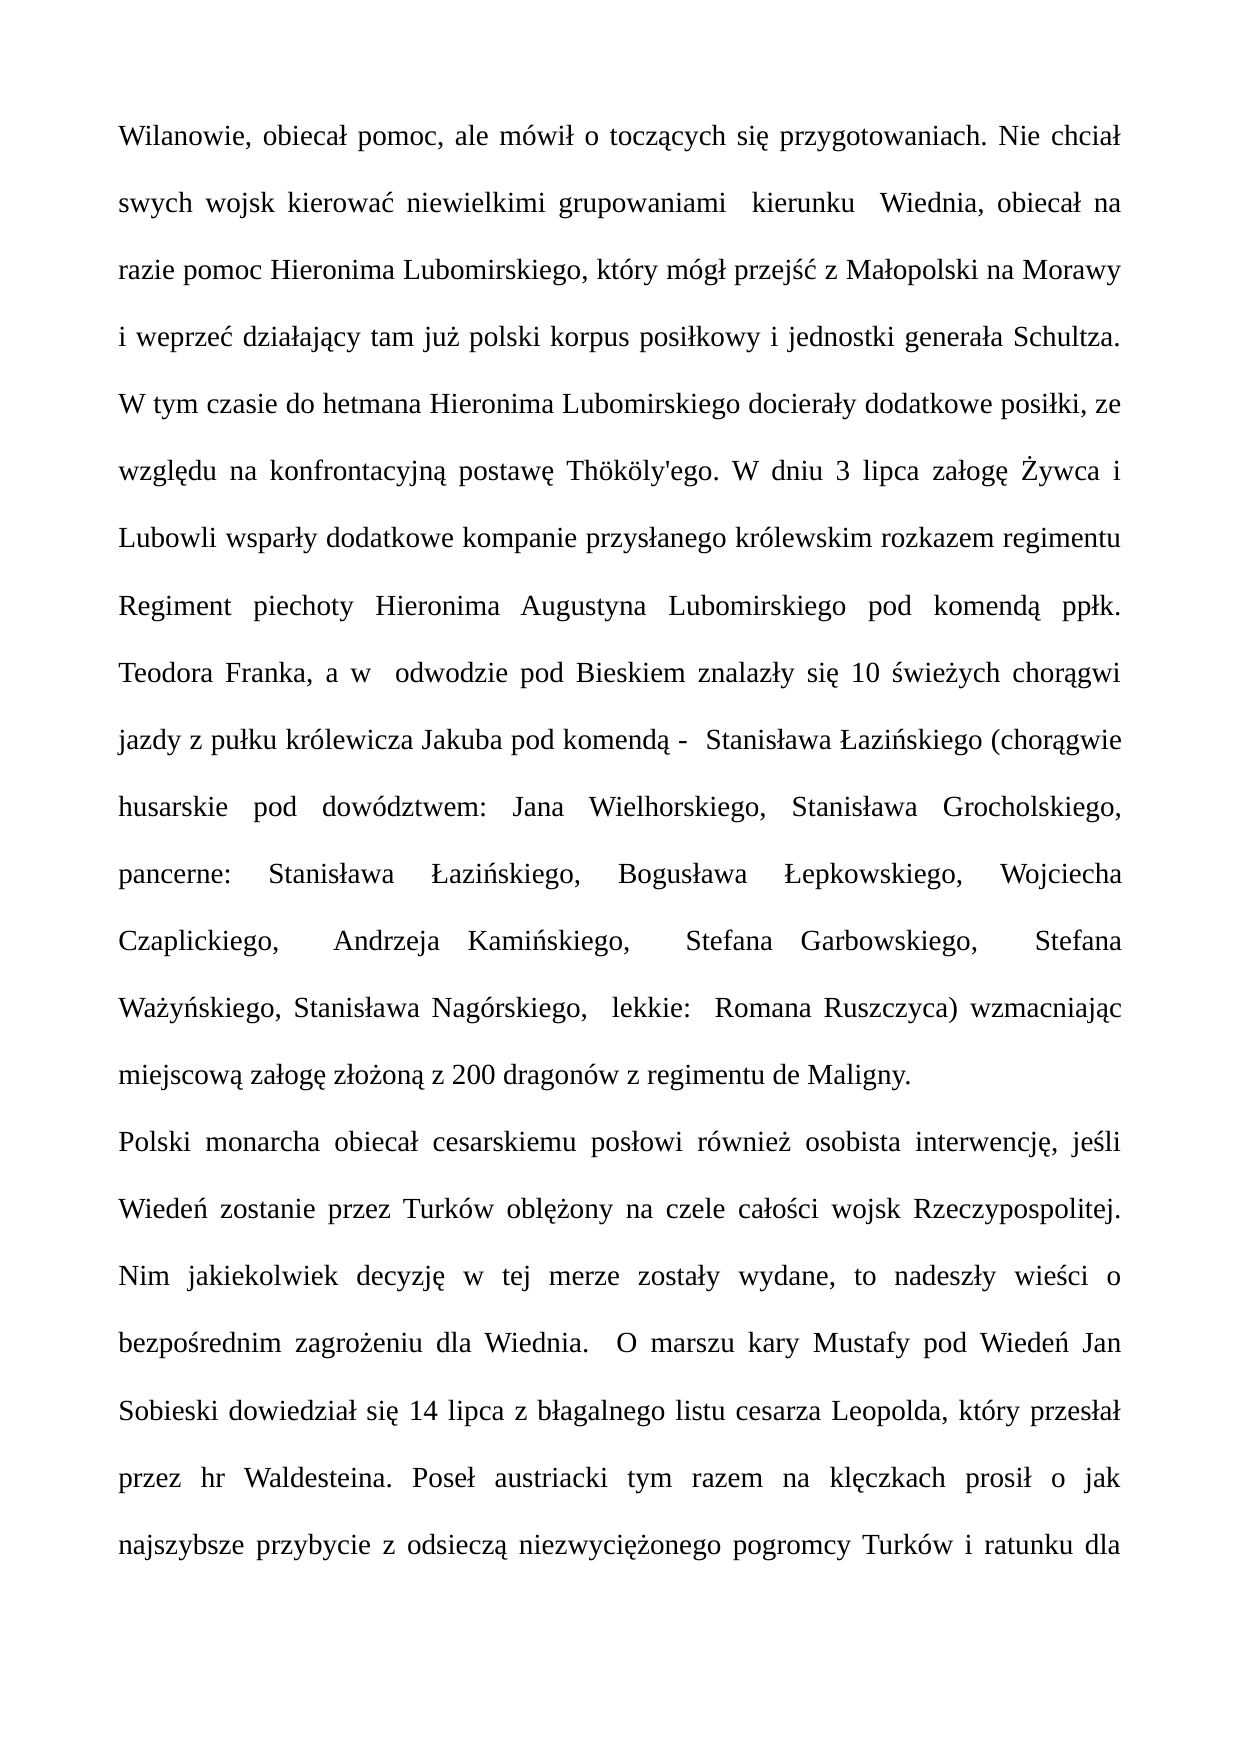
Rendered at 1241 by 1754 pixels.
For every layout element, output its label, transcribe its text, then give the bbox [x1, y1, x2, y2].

text Polski monarcha obiecał cesarskiemu posłowi również osobista interwencję, jeśli Wiedeń zostanie przez Turków oblężony na czele całości wojsk Rzeczypospolitej. Nim jakiekolwiek decyzję w tej merze zostały wydane, to nadeszły wieści o bezpośrednim zagrożeniu dla Wiednia. O marszu kary Mustafy pod Wiedeń Jan Sobieski dowiedział się 14 lipca z błagalnego listu cesarza Leopolda, który przesłał przez hr Waldesteina. Poseł austriacki tym razem na klęczkach prosił o jak najszybsze przybycie z odsieczą niezwyciężonego pogromcy Turków i ratunku dla [118, 1124, 1122, 1560]
text Wilanowie, obiecał pomoc, ale mówił o toczących się przygotowaniach. Nie chciał swych wojsk kierować niewielkimi grupowaniami kierunku Wiednia, obiecał na razie pomoc Hieronima Lubomirskiego, który mógł przejść z Małopolski na Morawy i weprzeć działający tam już polski korpus posiłkowy i jednostki generała Schultza. W tym czasie do hetmana Hieronima Lubomirskiego docierały dodatkowe posiłki, ze względu na konfrontacyjną postawę Thököly'ego. W dniu 3 lipca załogę Żywca i Lubowli wsparły dodatkowe kompanie przysłanego królewskim rozkazem regimentu Regiment piechoty Hieronima Augustyna Lubomirskiego pod komendą ppłk. Teodora Franka, a w odwodzie pod Bieskiem znalazły się 10 świeżych chorągwi jazdy z pułku królewicza Jakuba pod komendą - Stanisława Łazińskiego (chorągwie husarskie pod dowództwem: Jana Wielhorskiego, Stanisława Grocholskiego, pancerne: Stanisława Łazińskiego, Bogusława Łepkowskiego, Wojciecha Czaplickiego, Andrzeja Kamińskiego, Stefana Garbowskiego, Stefana Ważyńskiego, Stanisława Nagórskiego, lekkie: Romana Ruszczyca) wzmacniając miejscową załogę złożoną z 200 dragonów z regimentu de Maligny. [118, 118, 1122, 1091]
